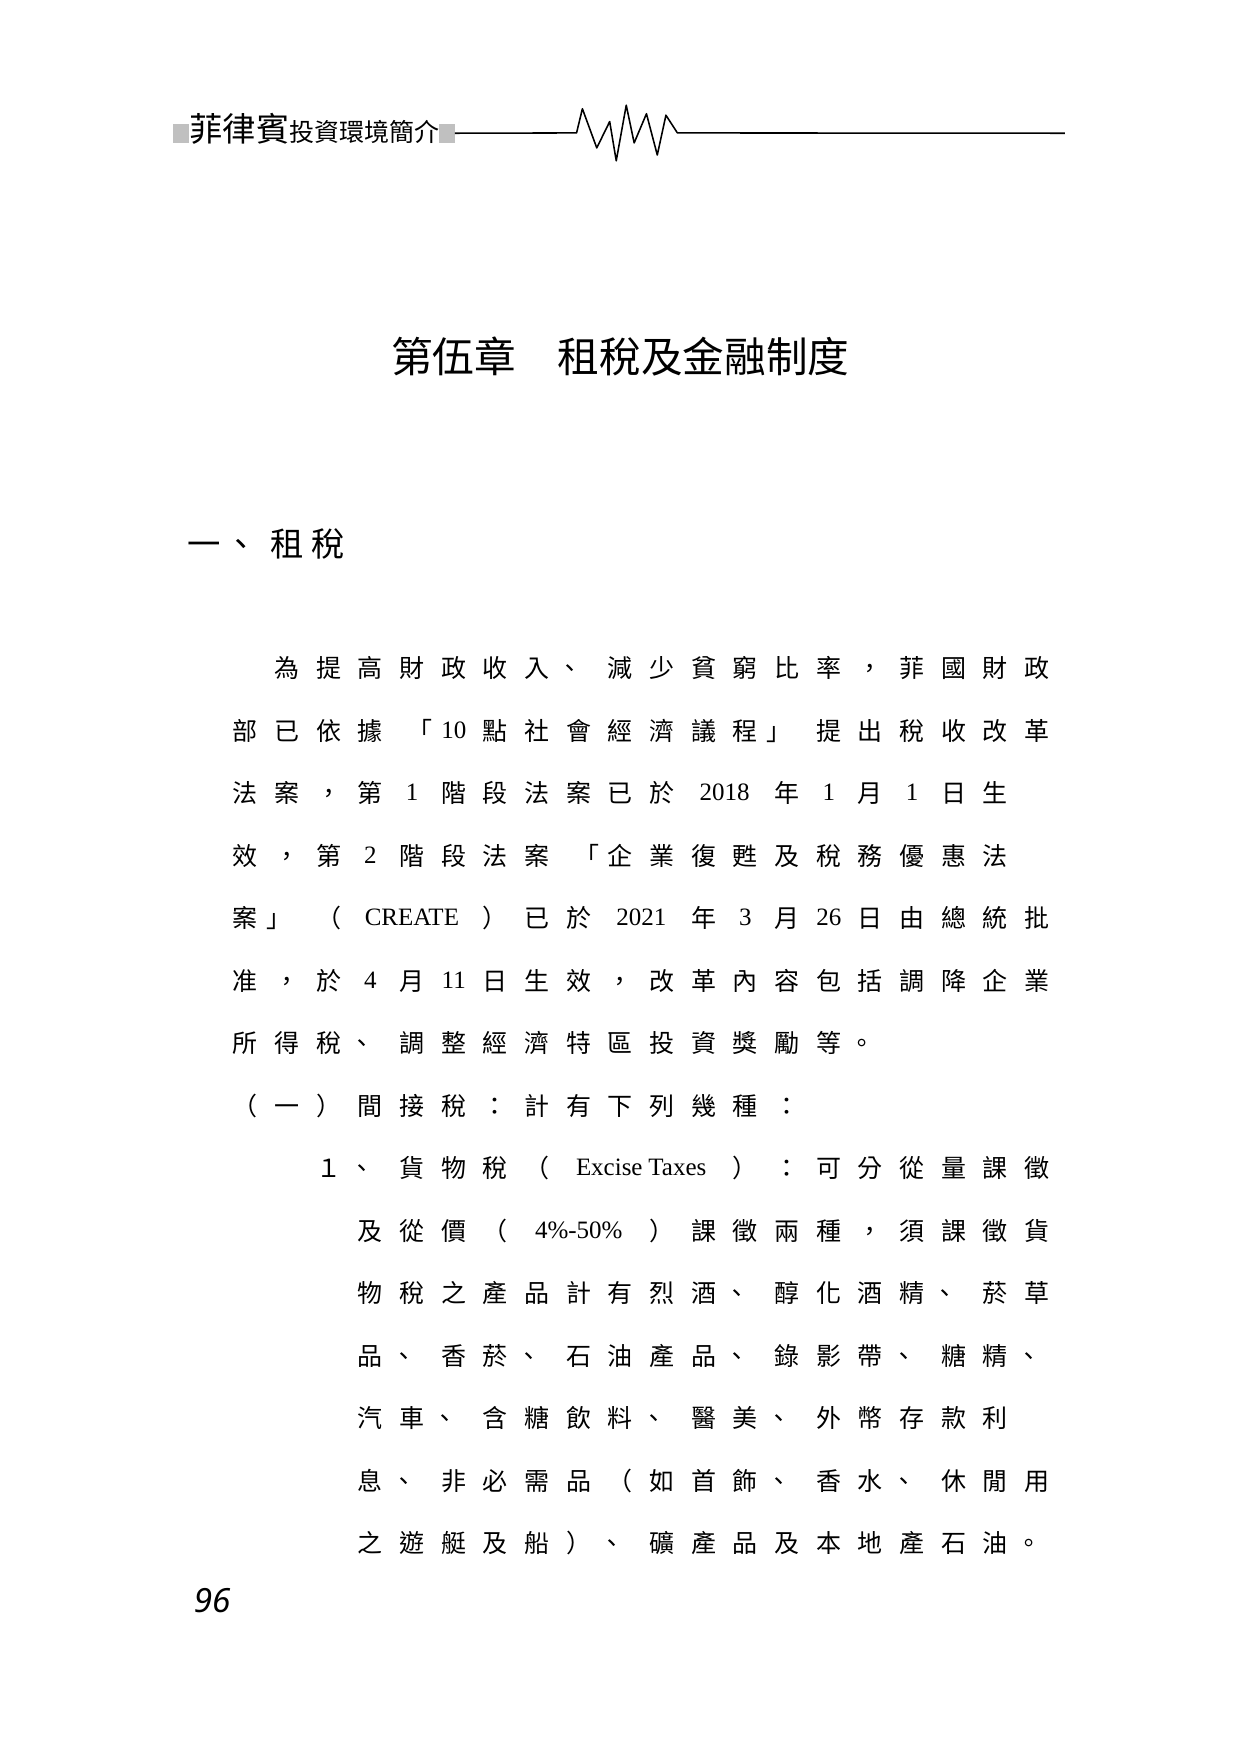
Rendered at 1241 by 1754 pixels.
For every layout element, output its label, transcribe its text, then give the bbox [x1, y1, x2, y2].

text 第伍章 租稅及金融制度 [183, 313, 1058, 375]
text 為提高財政收入、減少貧窮比率，菲國財政部已依據「10點社會經濟議程」提出稅收改革法案，第1階段法案已於2018年1月1日生效，第2階段法案「企業復甦及稅務優惠法案」（CREATE）已於2021年3月26日由總統批准，於4月11日生效，改革內容包括調降企業所得稅、調整經濟特區投資獎勵等。 [201, 625, 1058, 1063]
text １、貨物稅（Excise Taxes）：可分從量課徵及從價（4%-50%）課徵兩種，須課徵貨物稅之產品計有烈酒、醇化酒精、菸草品、香菸、石油產品、錄影帶、糖精、汽車、含糖飲料、醫美、外幣存款利息、非必需品（如首飾、香水、休閒用之遊艇及船）、礦產品及本地產石油。 [281, 1125, 1058, 1563]
text （一）間接稅：計有下列幾種： [207, 1063, 1058, 1125]
text 一、租稅 [183, 500, 1058, 563]
